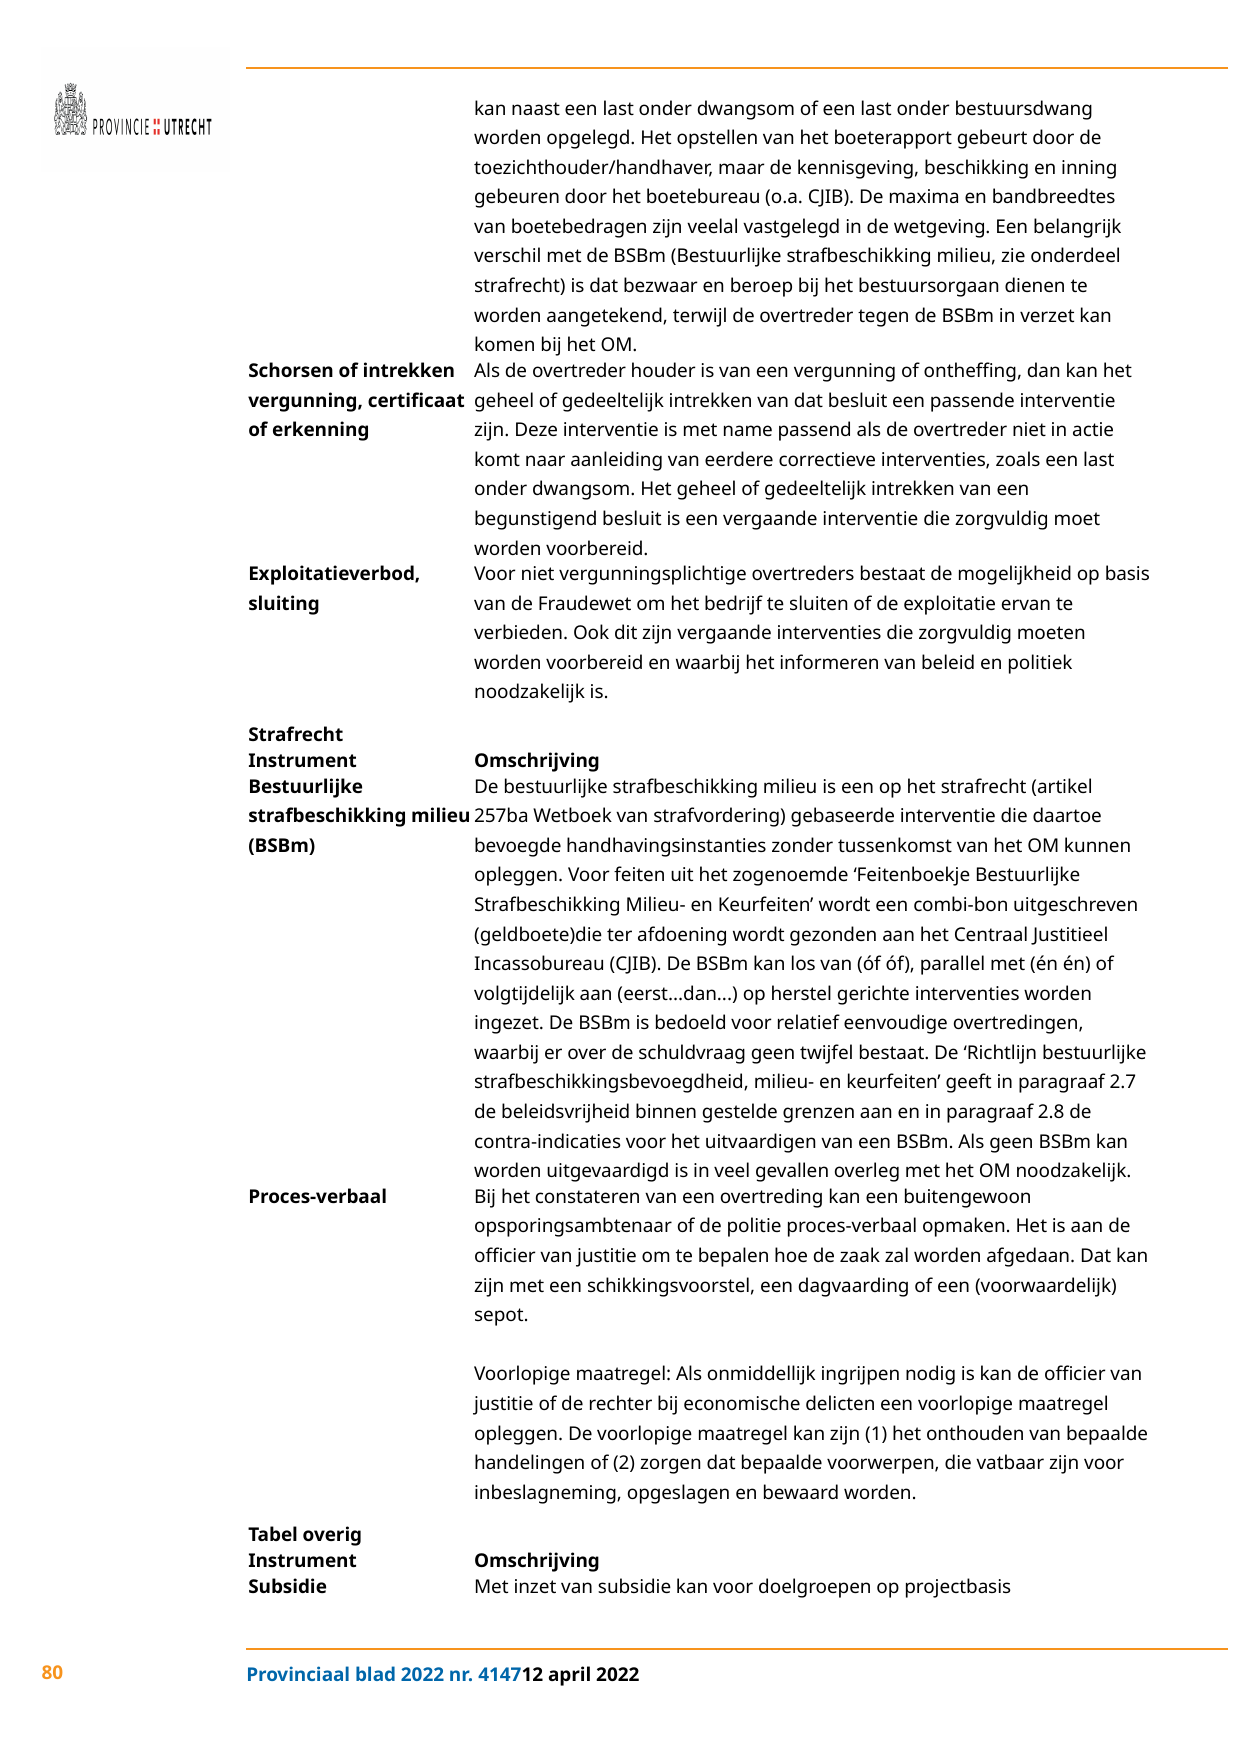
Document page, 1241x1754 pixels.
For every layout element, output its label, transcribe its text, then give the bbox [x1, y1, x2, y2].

table_cell Bij het constateren van een overtreding kan een buitengewoon opsporingsambtenaar of de politie proces-verbaal opmaken. Het is aan de officier van justitie om te bepalen hoe de zaak zal worden afgedaan. Dat kan zijn met een schikkingsvoorstel, een dagvaarding of een (voorwaardelijk) sepot. Voorlopige maatregel: Als onmiddellijk ingrijpen nodig is kan de officier van justitie of de rechter bij economische delicten een voorlopige maatregel opleggen. De voorlopige maatregel kan zijn (1) het onthouden van bepaalde handelingen of (2) zorgen dat bepaalde voorwerpen, die vatbaar zijn voor inbeslagneming, opgeslagen en bewaard worden. [474, 1183, 1152, 1505]
picture [41, 47, 231, 172]
table_header Omschrijving [474, 747, 1152, 773]
table_cell Schorsen of intrekken vergunning, certificaat of erkenning [248, 357, 474, 560]
table_cell Voor niet vergunningsplichtige overtreders bestaat de mogelijkheid op basis van de Fraudewet om het bedrijf te sluiten of de exploitatie ervan te verbieden. Ook dit zijn vergaande interventies die zorgvuldig moeten worden voorbereid en waarbij het informeren van beleid en politiek noodzakelijk is. [474, 560, 1152, 704]
table_cell [248, 95, 474, 357]
table_cell Als de overtreder houder is van een vergunning of ontheffing, dan kan het geheel of gedeeltelijk intrekken van dat besluit een passende interventie zijn. Deze interventie is met name passend als de overtreder niet in actie komt naar aanleiding van eerdere correctieve interventies, zoals een last onder dwangsom. Het geheel of gedeeltelijk intrekken van een begunstigend besluit is een vergaande interventie die zorgvuldig moet worden voorbereid. [474, 357, 1152, 560]
table_cell Met inzet van subsidie kan voor doelgroepen op projectbasis [474, 1573, 1152, 1599]
table_cell De bestuurlijke strafbeschikking milieu is een op het strafrecht (artikel 257ba Wetboek van strafvordering) gebaseerde interventie die daartoe bevoegde handhavingsinstanties zonder tussenkomst van het OM kunnen opleggen. Voor feiten uit het zogenoemde ‘Feitenboekje Bestuurlijke Strafbeschikking Milieu- en Keurfeiten’ wordt een combi-bon uitgeschreven (geldboete)die ter afdoening wordt gezonden aan het Centraal Justitieel Incassobureau (CJIB). De BSBm kan los van (óf óf), parallel met (én én) of volgtijdelijk aan (eerst...dan...) op herstel gerichte interventies worden ingezet. De BSBm is bedoeld voor relatief eenvoudige overtredingen, waarbij er over de schuldvraag geen twijfel bestaat. De ‘Richtlijn bestuurlijke strafbeschikkingsbevoegdheid, milieu- en keurfeiten’ geeft in paragraaf 2.7 de beleidsvrijheid binnen gestelde grenzen aan en in paragraaf 2.8 de contra-indicaties voor het uitvaardigen van een BSBm. Als geen BSBm kan worden uitgevaardigd is in veel gevallen overleg met het OM noodzakelijk. [474, 773, 1152, 1183]
table_cell kan naast een last onder dwangsom of een last onder bestuursdwang worden opgelegd. Het opstellen van het boeterapport gebeurt door de toezichthouder/handhaver, maar de kennisgeving, beschikking en inning gebeuren door het boetebureau (o.a. CJIB). De maxima en bandbreedtes van boetebedragen zijn veelal vastgelegd in de wetgeving. Een belangrijk verschil met de BSBm (Bestuurlijke strafbeschikking milieu, zie onderdeel strafrecht) is dat bezwaar en beroep bij het bestuursorgaan dienen te worden aangetekend, terwijl de overtreder tegen de BSBm in verzet kan komen bij het OM. [474, 95, 1152, 357]
table_cell Subsidie [248, 1573, 474, 1599]
text Strafrecht [248, 721, 1152, 747]
table_header Instrument [248, 1547, 474, 1573]
table_cell Exploitatieverbod, sluiting [248, 560, 474, 704]
table_cell Proces-verbaal [248, 1183, 474, 1505]
text Tabel overig [248, 1521, 1152, 1547]
table_cell Bestuurlijke strafbeschikking milieu (BSBm) [248, 773, 474, 1183]
table_header Omschrijving [474, 1547, 1152, 1573]
table_header Instrument [248, 747, 474, 773]
